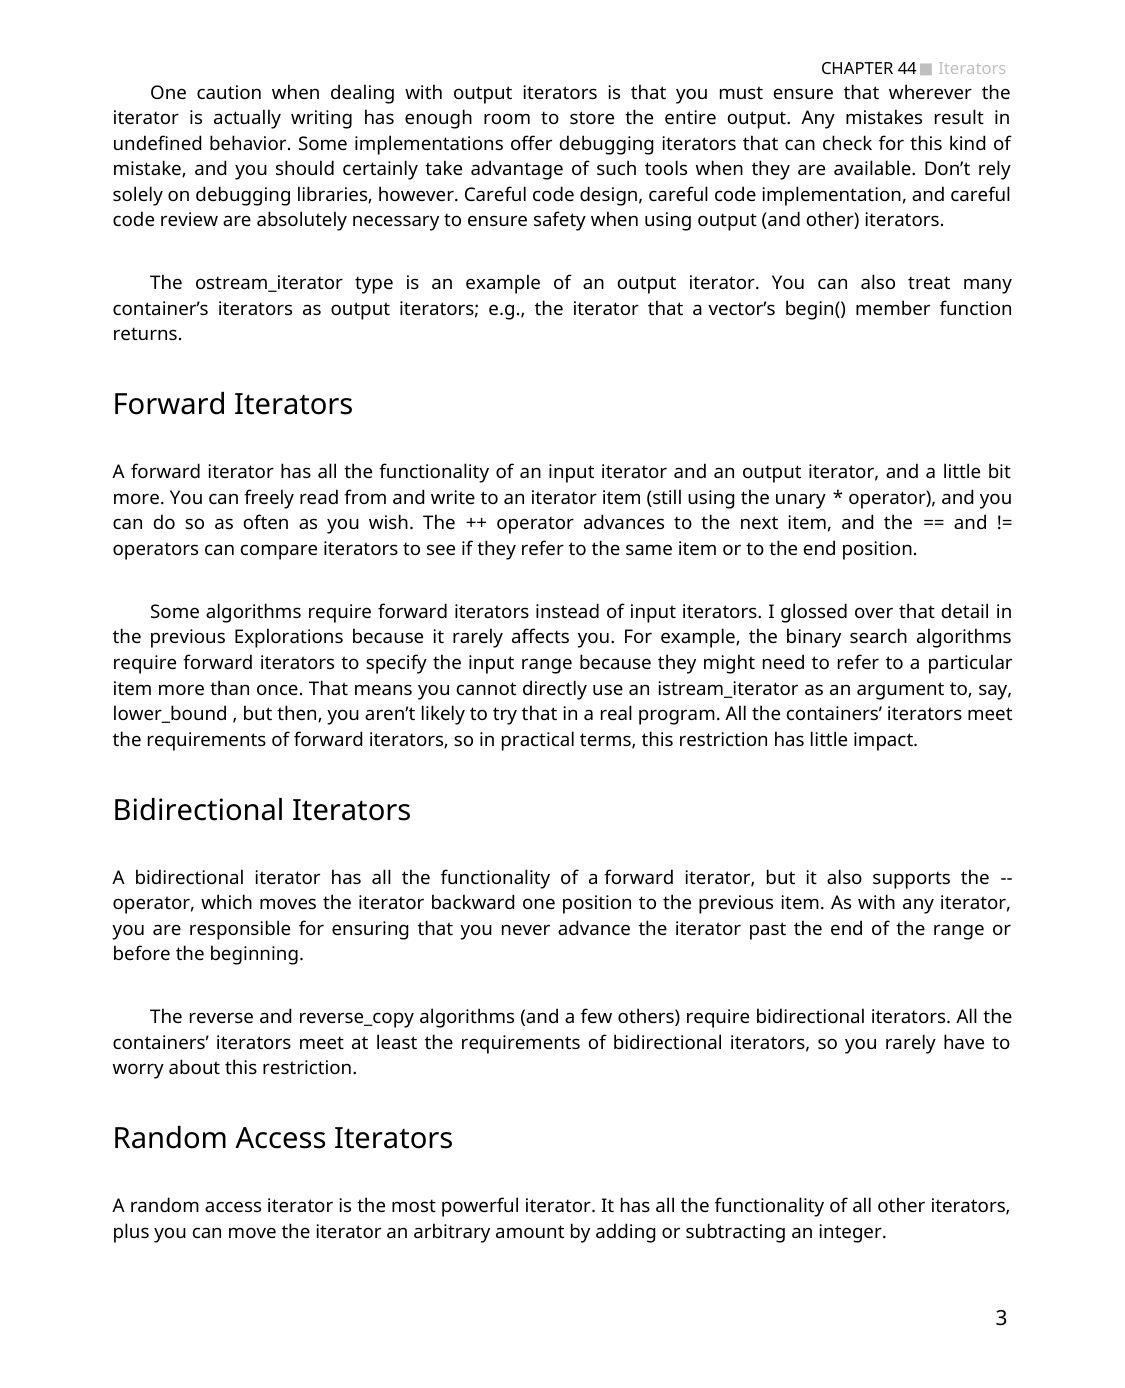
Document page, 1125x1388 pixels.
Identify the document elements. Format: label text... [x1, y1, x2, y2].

text The ostream_iterator type is an example of an output iterator. You can also treat many container’s iterators as output iterators; e.g., the iterator that a vector’s begin() member function returns. [112, 269, 1012, 346]
text A bidirectional iterator has all the functionality of a forward iterator, but it also supports the -- operator, which moves the iterator backward one position to the previous item. As with any iterator, you are responsible for ensuring that you never advance the iterator past the end of the range or before the beginning. [112, 864, 1012, 966]
subtitle Random Access Iterators [112, 1118, 1012, 1157]
text A forward iterator has all the functionality of an input iterator and an output iterator, and a little bit more. You can freely read from and write to an iterator item (still using the unary * operator), and you can do so as often as you wish. The ++ operator advances to the next item, and the == and != operators can compare iterators to see if they refer to the same item or to the end position. [112, 459, 1012, 561]
text Some algorithms require forward iterators instead of input iterators. I glossed over that detail in the previous Explorations because it rarely affects you. For example, the binary search algorithms require forward iterators to specify the input range because they might need to refer to a particular item more than once. That means you cannot directly use an istream_iterator as an argument to, say, lower_bound , but then, you aren’t likely to try that in a real program. All the containers’ iterators meet the requirements of forward iterators, so in practical terms, this restriction has little impact. [112, 598, 1012, 751]
subtitle Bidirectional Iterators [112, 789, 1012, 829]
text The reverse and reverse_copy algorithms (and a few others) require bidirectional iterators. All the containers’ iterators meet at least the requirements of bidirectional iterators, so you rarely have to worry about this restriction. [112, 1004, 1012, 1080]
text One caution when dealing with output iterators is that you must ensure that wherever the iterator is actually writing has enough room to store the entire output. Any mistakes result in undefined behavior. Some implementations offer debugging iterators that can check for this kind of mistake, and you should certainly take advantage of such tools when they are available. Don’t rely solely on debugging libraries, however. Careful code design, careful code implementation, and careful code review are absolutely necessary to ensure safety when using output (and other) iterators. [112, 79, 1012, 232]
text A random access iterator is the most powerful iterator. It has all the functionality of all other iterators, plus you can move the iterator an arbitrary amount by adding or subtracting an integer. [112, 1193, 1012, 1244]
subtitle Forward Iterators [112, 384, 1012, 423]
